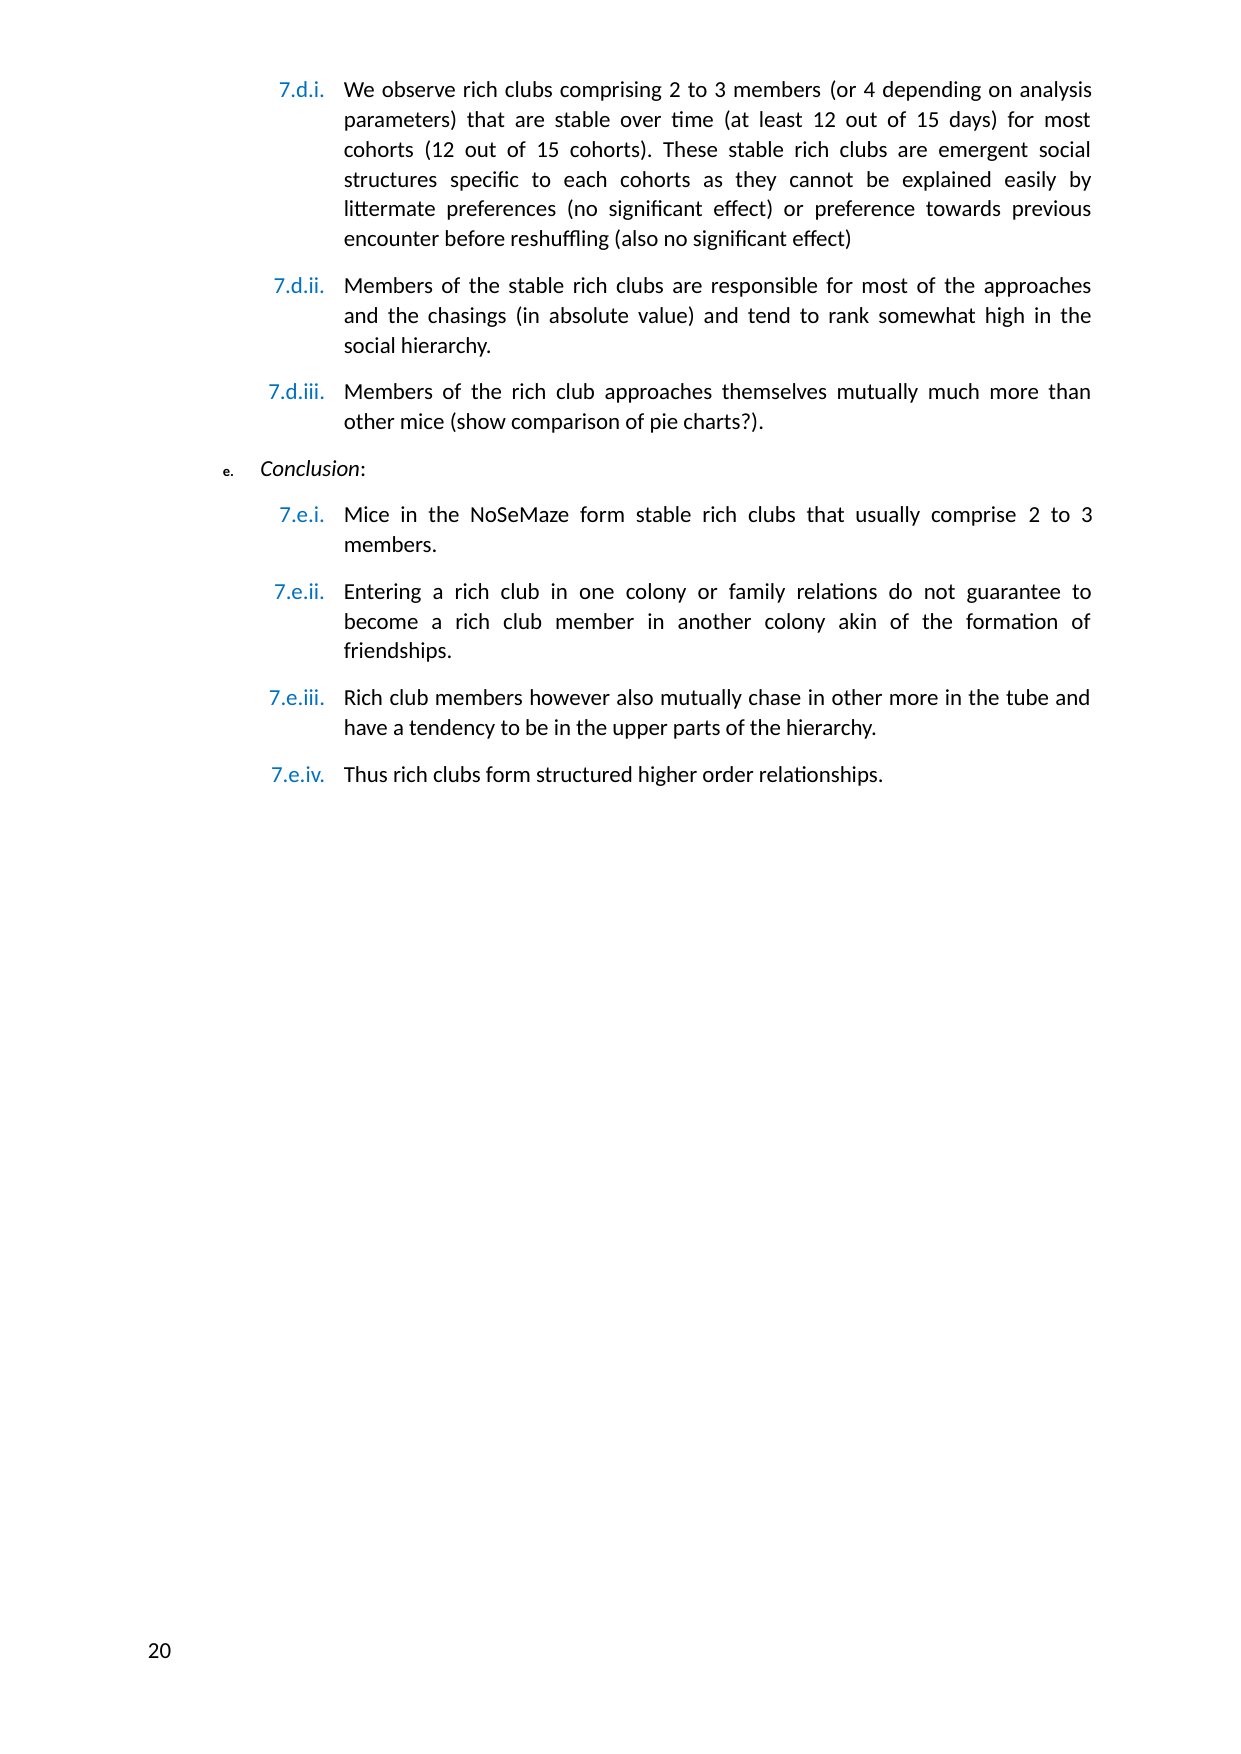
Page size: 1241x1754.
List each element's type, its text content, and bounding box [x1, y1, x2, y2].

list Members of the stable rich clubs are responsible for most of the approaches and the chasings (in absolute value) and tend to rank somewhat high in the social hierarchy. [325, 271, 1093, 359]
list Entering a rich club in one colony or family relations do not guarantee to become a rich club member in another colony akin of the formation of friendships. [325, 577, 1093, 665]
list Mice in the NoSeMaze form stable rich clubs that usually comprise 2 to 3 members. [325, 500, 1093, 558]
list We observe rich clubs comprising 2 to 3 members (or 4 depending on analysis parameters) that are stable over time (at least 12 out of 15 days) for most cohorts (12 out of 15 cohorts). These stable rich clubs are emergent social structures specific to each cohorts as they cannot be explained easily by littermate preferences (no significant effect) or preference towards previous encounter before reshuffling (also no significant effect) [325, 75, 1093, 252]
list Rich club members however also mutually chase in other more in the tube and have a tendency to be in the upper parts of the hierarchy. [325, 683, 1093, 741]
list Members of the rich club approaches themselves mutually much more than other mice (show comparison of pie charts?). [325, 377, 1093, 435]
list Thus rich clubs form structured higher order relationships. [325, 760, 1093, 788]
list Conclusion: [223, 454, 1093, 482]
